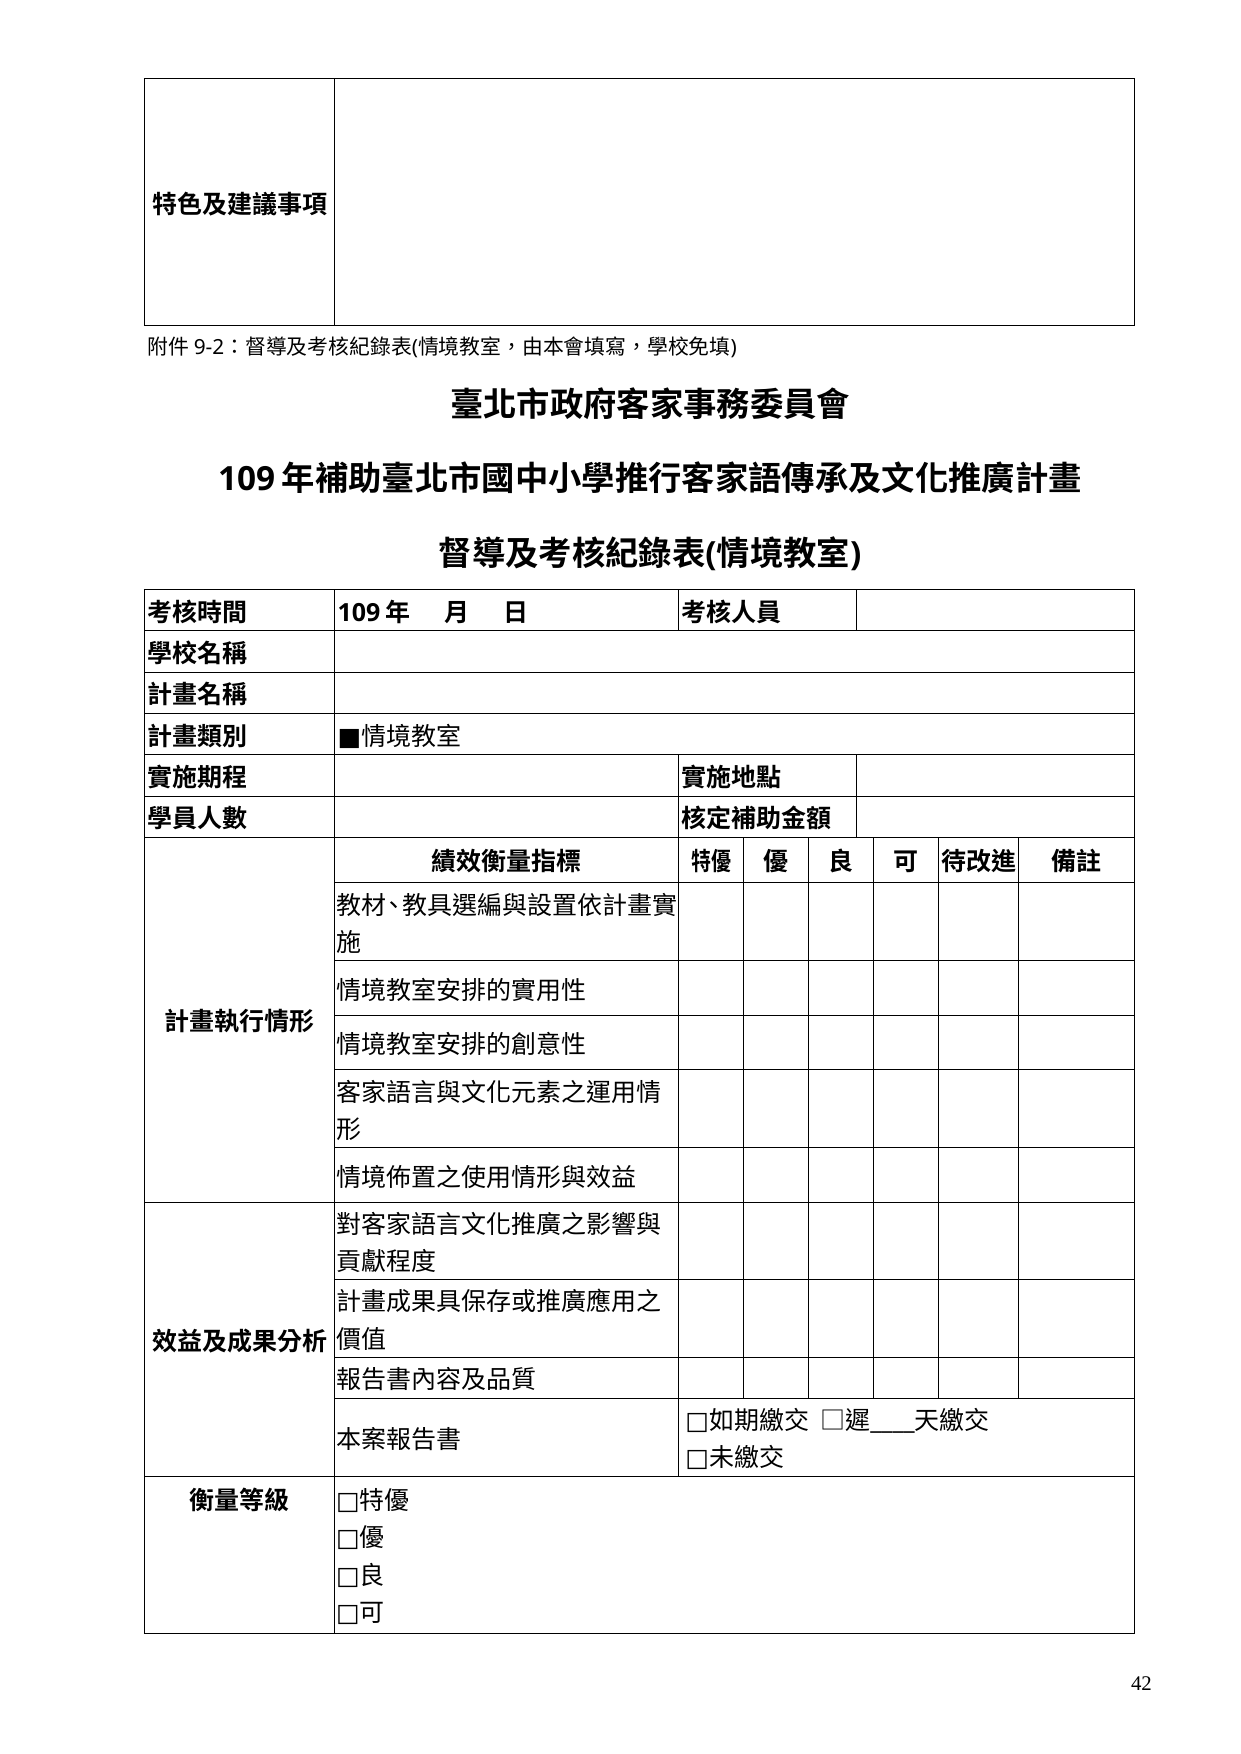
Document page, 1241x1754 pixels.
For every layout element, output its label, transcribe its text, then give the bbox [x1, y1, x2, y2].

table_cell [939, 1016, 1018, 1069]
table_cell [335, 631, 1134, 672]
table_cell [809, 1280, 873, 1357]
table_cell [939, 1358, 1018, 1398]
table_cell [874, 1203, 938, 1279]
table_cell 計畫類別 [145, 714, 334, 754]
table_cell [809, 1016, 873, 1069]
table_cell [1019, 1203, 1134, 1279]
table_cell [744, 1203, 808, 1279]
table_cell [335, 797, 678, 837]
table_cell [939, 1148, 1018, 1202]
table_cell [809, 883, 873, 960]
table_cell 衡量等級 [145, 1477, 334, 1633]
table_cell [809, 1070, 873, 1147]
table_cell [939, 883, 1018, 960]
text 109年補助臺北市國中小學推行客家語傳承及文化推廣計畫 [148, 439, 1152, 514]
table_cell 待改進 [939, 838, 1018, 882]
table_cell [1019, 1280, 1134, 1357]
table_cell [874, 961, 938, 1014]
table_cell [1019, 1016, 1134, 1069]
table_cell [874, 1016, 938, 1069]
table_cell [874, 883, 938, 960]
table_cell ■情境教室 [335, 714, 1134, 754]
table_cell [809, 961, 873, 1014]
table_cell [1019, 883, 1134, 960]
table_cell [1019, 1148, 1134, 1202]
table_cell [679, 1358, 743, 1398]
table_cell [679, 1280, 743, 1357]
table_cell [874, 1358, 938, 1398]
table_cell 核定補助金額 [679, 797, 856, 837]
table_cell 情境教室安排的實用性 [335, 961, 678, 1014]
table_header [857, 590, 1134, 630]
table_cell 對客家語言文化推廣之影響與貢獻程度 [335, 1203, 678, 1279]
table_cell 計畫執行情形 [145, 838, 334, 1202]
table_cell [744, 1358, 808, 1398]
table_cell [939, 1203, 1018, 1279]
table_cell □如期繳交 □遲____天繳交 □未繳交 [679, 1399, 1134, 1476]
table_cell [1019, 1358, 1134, 1398]
table_cell □特優 □優 □良 □可 [335, 1477, 1134, 1633]
table_cell 計畫名稱 [145, 673, 334, 713]
table_cell [679, 1148, 743, 1202]
table_cell 特色及建議事項 [145, 79, 334, 325]
table_cell 情境佈置之使用情形與效益 [335, 1148, 678, 1202]
table_cell [335, 755, 678, 796]
table_cell 教材、教具選編與設置依計畫實施 [335, 883, 678, 960]
table_cell [809, 1358, 873, 1398]
table_cell [679, 961, 743, 1014]
table_cell [679, 1016, 743, 1069]
table_cell 本案報告書 [335, 1399, 678, 1476]
table_cell 可 [874, 838, 938, 882]
table_cell 學員人數 [145, 797, 334, 837]
table_cell [857, 797, 1134, 837]
table_cell [939, 1070, 1018, 1147]
table_cell 情境教室安排的創意性 [335, 1016, 678, 1069]
table_cell 實施期程 [145, 755, 334, 796]
table_header 考核時間 [145, 590, 334, 630]
table_header 109年 月 日 [335, 590, 678, 630]
table_cell 績效衡量指標 [335, 838, 678, 882]
table_cell [1019, 961, 1134, 1014]
table_cell 特優 [679, 838, 743, 882]
table_cell [744, 961, 808, 1014]
table_cell [679, 883, 743, 960]
table_cell [744, 883, 808, 960]
text 附件9-2：督導及考核紀錄表(情境教室，由本會填寫，學校免填) [148, 326, 1152, 364]
table_cell [939, 961, 1018, 1014]
table_cell 優 [744, 838, 808, 882]
table_cell [874, 1148, 938, 1202]
table_cell [744, 1070, 808, 1147]
table_cell 計畫成果具保存或推廣應用之價值 [335, 1280, 678, 1357]
table_cell 學校名稱 [145, 631, 334, 672]
table_cell [744, 1148, 808, 1202]
table_cell [679, 1070, 743, 1147]
table_cell 報告書內容及品質 [335, 1358, 678, 1398]
table_cell [744, 1280, 808, 1357]
text 督導及考核紀錄表(情境教室) [148, 514, 1152, 589]
table_cell 良 [809, 838, 873, 882]
table_cell [874, 1280, 938, 1357]
table_cell [335, 79, 1134, 325]
table_cell 效益及成果分析 [145, 1203, 334, 1476]
table_cell [874, 1070, 938, 1147]
table_cell 客家語言與文化元素之運用情形 [335, 1070, 678, 1147]
table_cell [744, 1016, 808, 1069]
table_cell 備註 [1019, 838, 1134, 882]
table_header 考核人員 [679, 590, 856, 630]
table_cell [809, 1148, 873, 1202]
table_cell 實施地點 [679, 755, 856, 796]
table_cell [335, 673, 1134, 713]
table_cell [939, 1280, 1018, 1357]
table_cell [679, 1203, 743, 1279]
table_cell [809, 1203, 873, 1279]
text 臺北市政府客家事務委員會 [148, 364, 1152, 439]
table_cell [1019, 1070, 1134, 1147]
table_cell [857, 755, 1134, 796]
